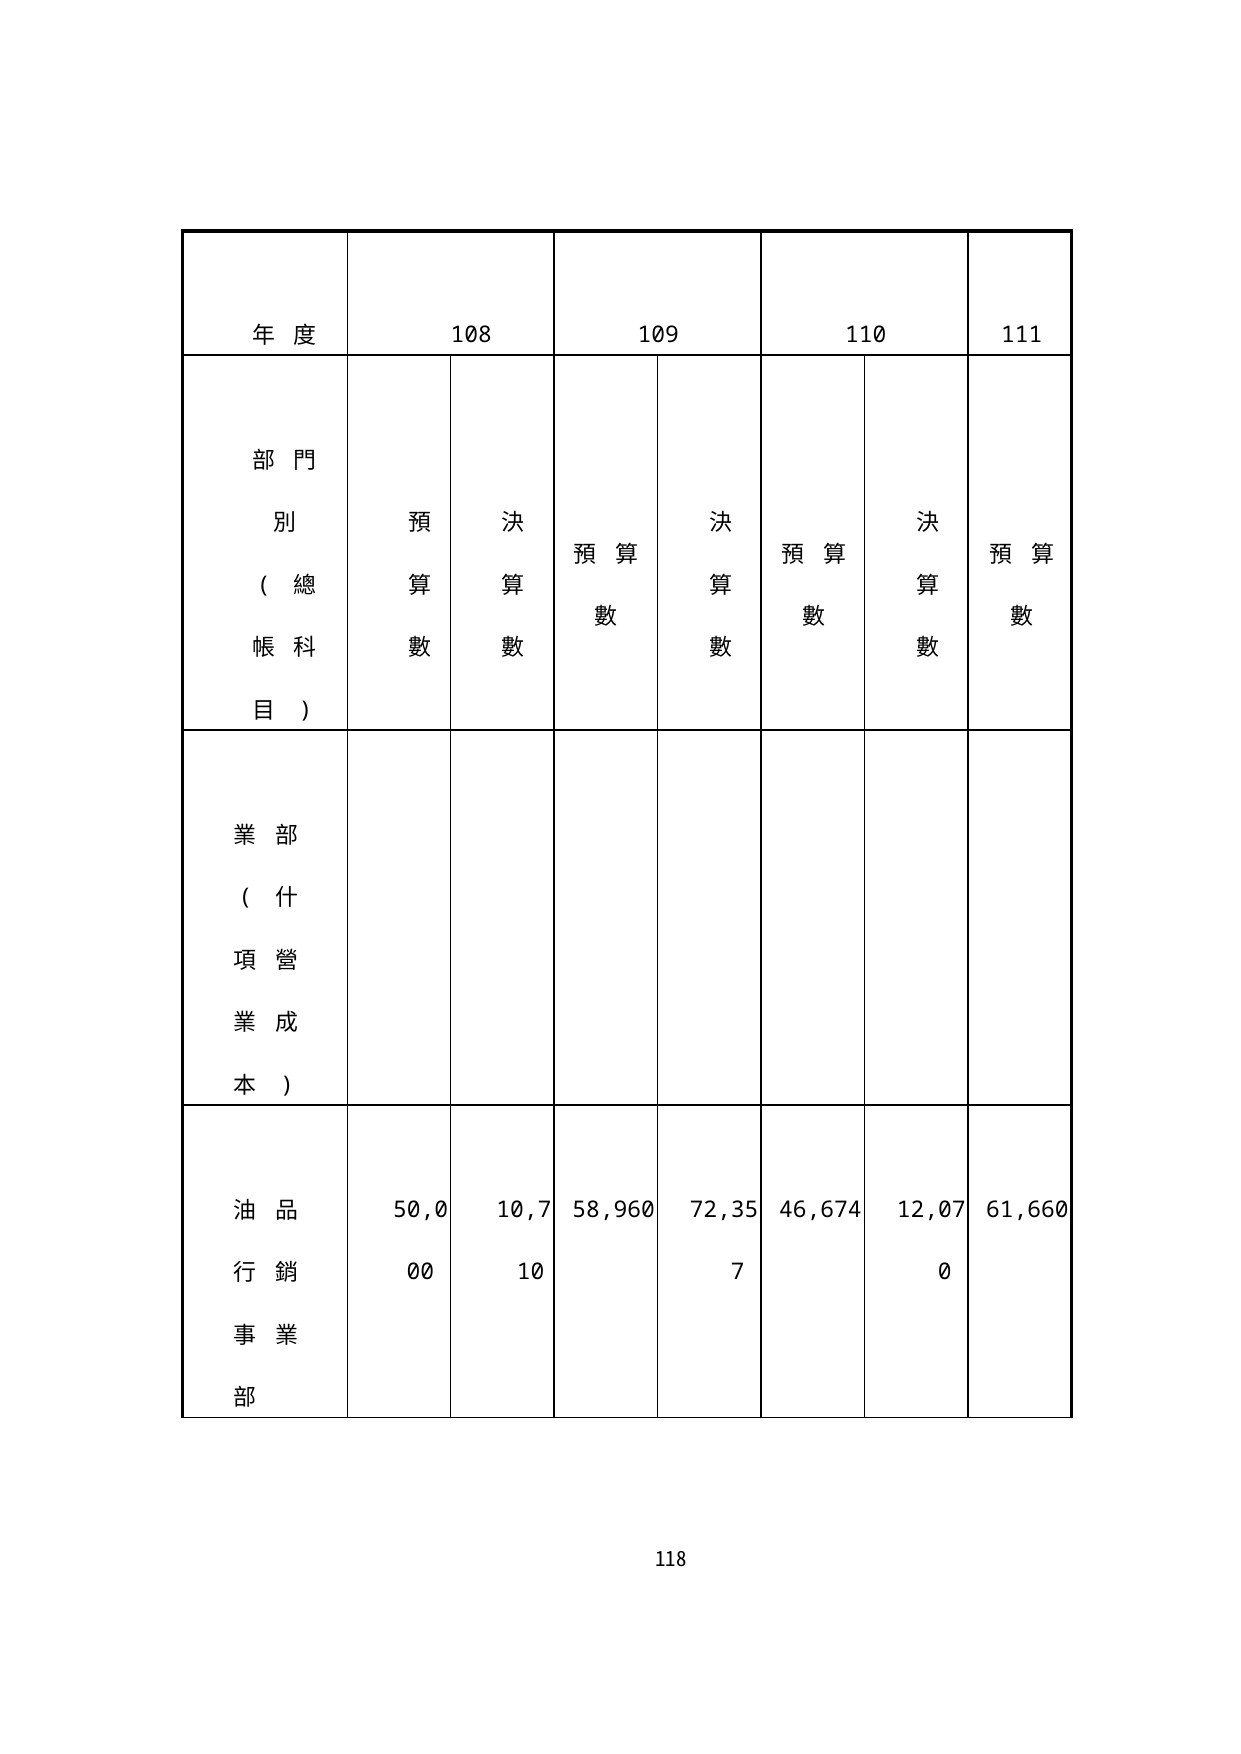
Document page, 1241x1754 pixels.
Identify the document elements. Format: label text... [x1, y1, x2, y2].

table_cell 部門別 (總帳科目) [184, 356, 347, 729]
table_cell 61,660 [969, 1106, 1070, 1417]
table_cell [658, 731, 760, 1104]
table_cell 業部 (什項營業成本) [184, 731, 347, 1104]
table_cell 預算數 [969, 356, 1070, 729]
table_cell 58,960 [555, 1106, 657, 1417]
table_cell 預算數 [555, 356, 657, 729]
table_cell [865, 731, 967, 1104]
table_cell 決算數 [865, 356, 967, 729]
table_cell [555, 731, 657, 1104]
table_cell 預算數 [762, 356, 864, 729]
table_header 109 [555, 233, 760, 354]
table_header 108 [348, 233, 553, 354]
table_header 110 [762, 233, 967, 354]
table_cell 預算數 [348, 356, 450, 729]
table_cell [762, 731, 864, 1104]
table_cell 油品行銷事業部 [184, 1106, 347, 1417]
table_cell [451, 731, 553, 1104]
table_cell 46,674 [762, 1106, 864, 1417]
table_cell 10,710 [451, 1106, 553, 1417]
table_header 111 [969, 233, 1070, 354]
table_cell [969, 731, 1070, 1104]
table_cell [348, 731, 450, 1104]
table_header 年度 [184, 233, 347, 354]
table_cell 決算數 [658, 356, 760, 729]
table_cell 72,357 [658, 1106, 760, 1417]
table_cell 決算數 [451, 356, 553, 729]
table_cell 50,000 [348, 1106, 450, 1417]
table_cell 12,070 [865, 1106, 967, 1417]
